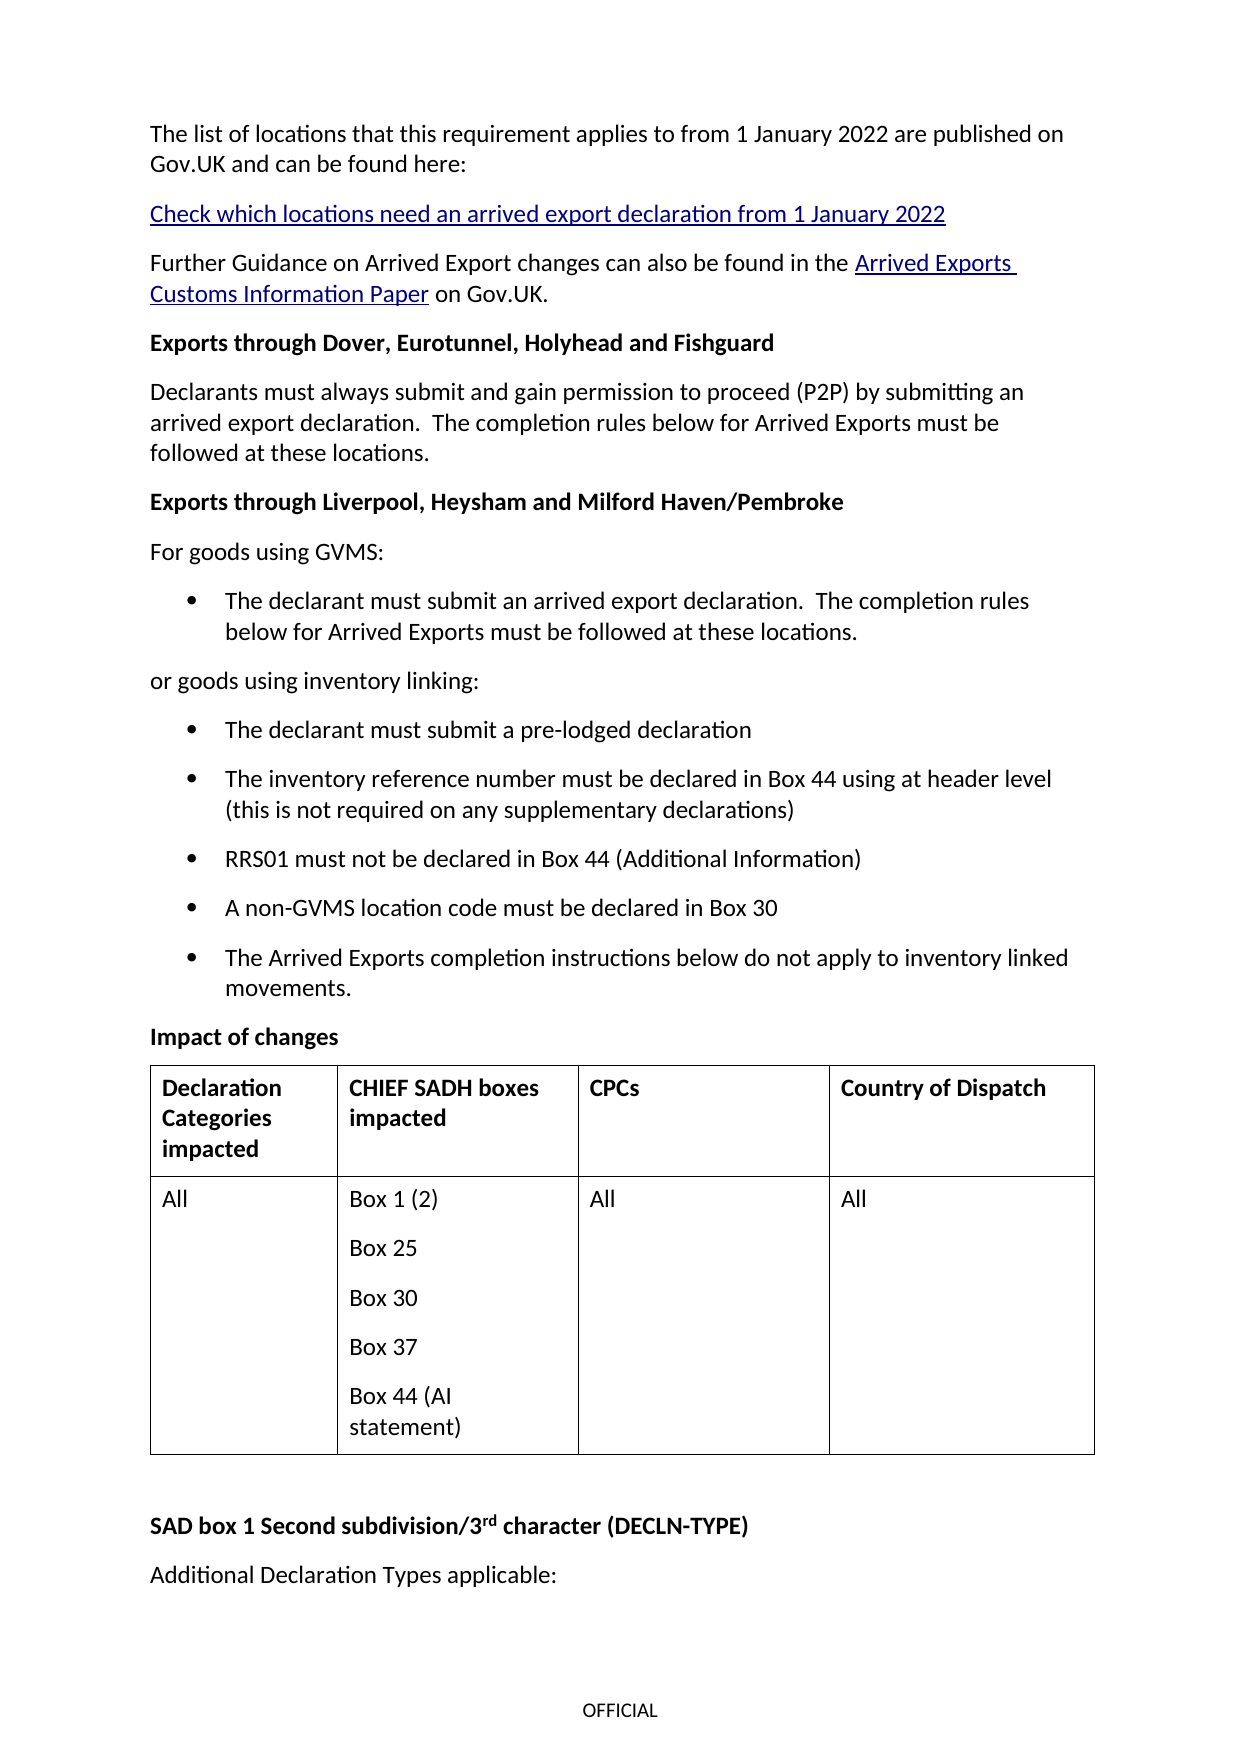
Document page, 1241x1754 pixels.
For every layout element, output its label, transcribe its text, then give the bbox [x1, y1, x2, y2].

list The declarant must submit a pre-lodged declaration [187, 714, 1090, 745]
subtitle Exports through Liverpool, Heysham and Milford Haven/Pembroke [150, 487, 1090, 517]
table_header CHIEF SADH boxes impacted [338, 1066, 578, 1176]
text Declarants must always submit and gain permission to proceed (P2P) by submitting an arrived export declaration. The completion rules below for Arrived Exports must be followed at these locations. [150, 376, 1090, 468]
table_cell All [151, 1177, 337, 1454]
list The inventory reference number must be declared in Box 44 using at header level (this is not required on any supplementary declarations) [187, 763, 1090, 824]
subtitle Exports through Dover, Eurotunnel, Holyhead and Fishguard [150, 327, 1090, 357]
text For goods using GVMS: [150, 536, 1090, 566]
text or goods using inventory linking: [150, 665, 1090, 695]
table_cell Box 1 (2) Box 25 Box 30 Box 37 Box 44 (AI statement) [338, 1177, 578, 1454]
list A non-GVMS location code must be declared in Box 30 [187, 892, 1090, 923]
table_cell All [830, 1177, 1094, 1454]
list The Arrived Exports completion instructions below do not apply to inventory linked movements. [187, 942, 1090, 1003]
list The declarant must submit an arrived export declaration. The completion rules below for Arrived Exports must be followed at these locations. [187, 585, 1090, 646]
list RRS01 must not be declared in Box 44 (Additional Information) [187, 843, 1090, 874]
subtitle Impact of changes [150, 1022, 1090, 1052]
text Check which locations need an arrived export declaration from 1 January 2022 [150, 198, 1090, 228]
text Further Guidance on Arrived Export changes can also be found in the Arrived Exports Customs Information Paper on Gov.UK. [150, 247, 1090, 308]
table_cell All [579, 1177, 829, 1454]
subtitle SAD box 1 Second subdivision/3rd character (DECLN-TYPE) [150, 1510, 1090, 1541]
text Additional Declaration Types applicable: [150, 1560, 1090, 1590]
table_header CPCs [579, 1066, 829, 1176]
table_header Declaration Categories impacted [151, 1066, 337, 1176]
table_header Country of Dispatch [830, 1066, 1094, 1176]
text The list of locations that this requirement applies to from 1 January 2022 are published on Gov.UK and can be found here: [150, 118, 1090, 179]
